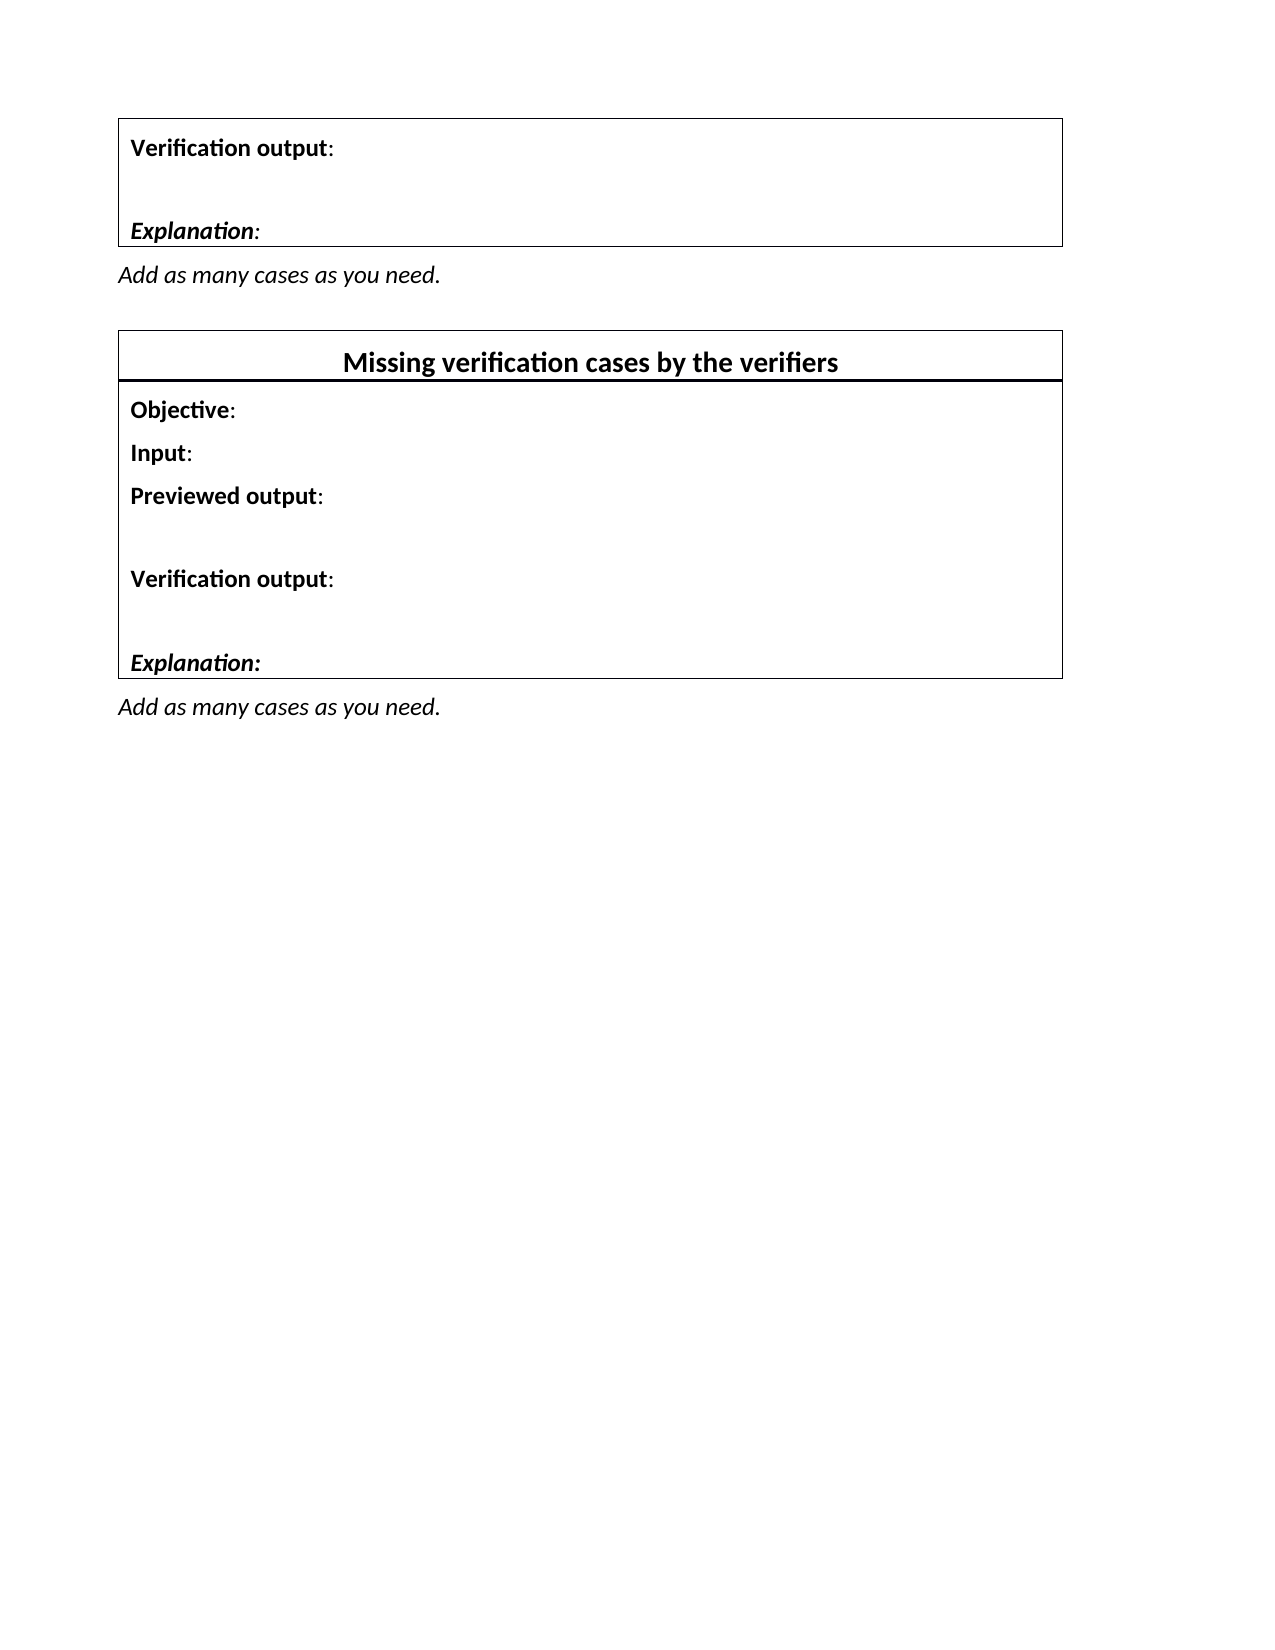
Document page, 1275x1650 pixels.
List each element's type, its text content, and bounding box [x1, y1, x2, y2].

table_cell Verification output: Explanation: [119, 119, 1062, 246]
table_header Missing verification cases by the verifiers [119, 331, 1062, 379]
table_cell Objective: Input: Previewed output: Verification output: Explanation: [119, 382, 1062, 678]
text Add as many cases as you need. [118, 691, 1157, 722]
text Add as many cases as you need. [118, 259, 1157, 290]
